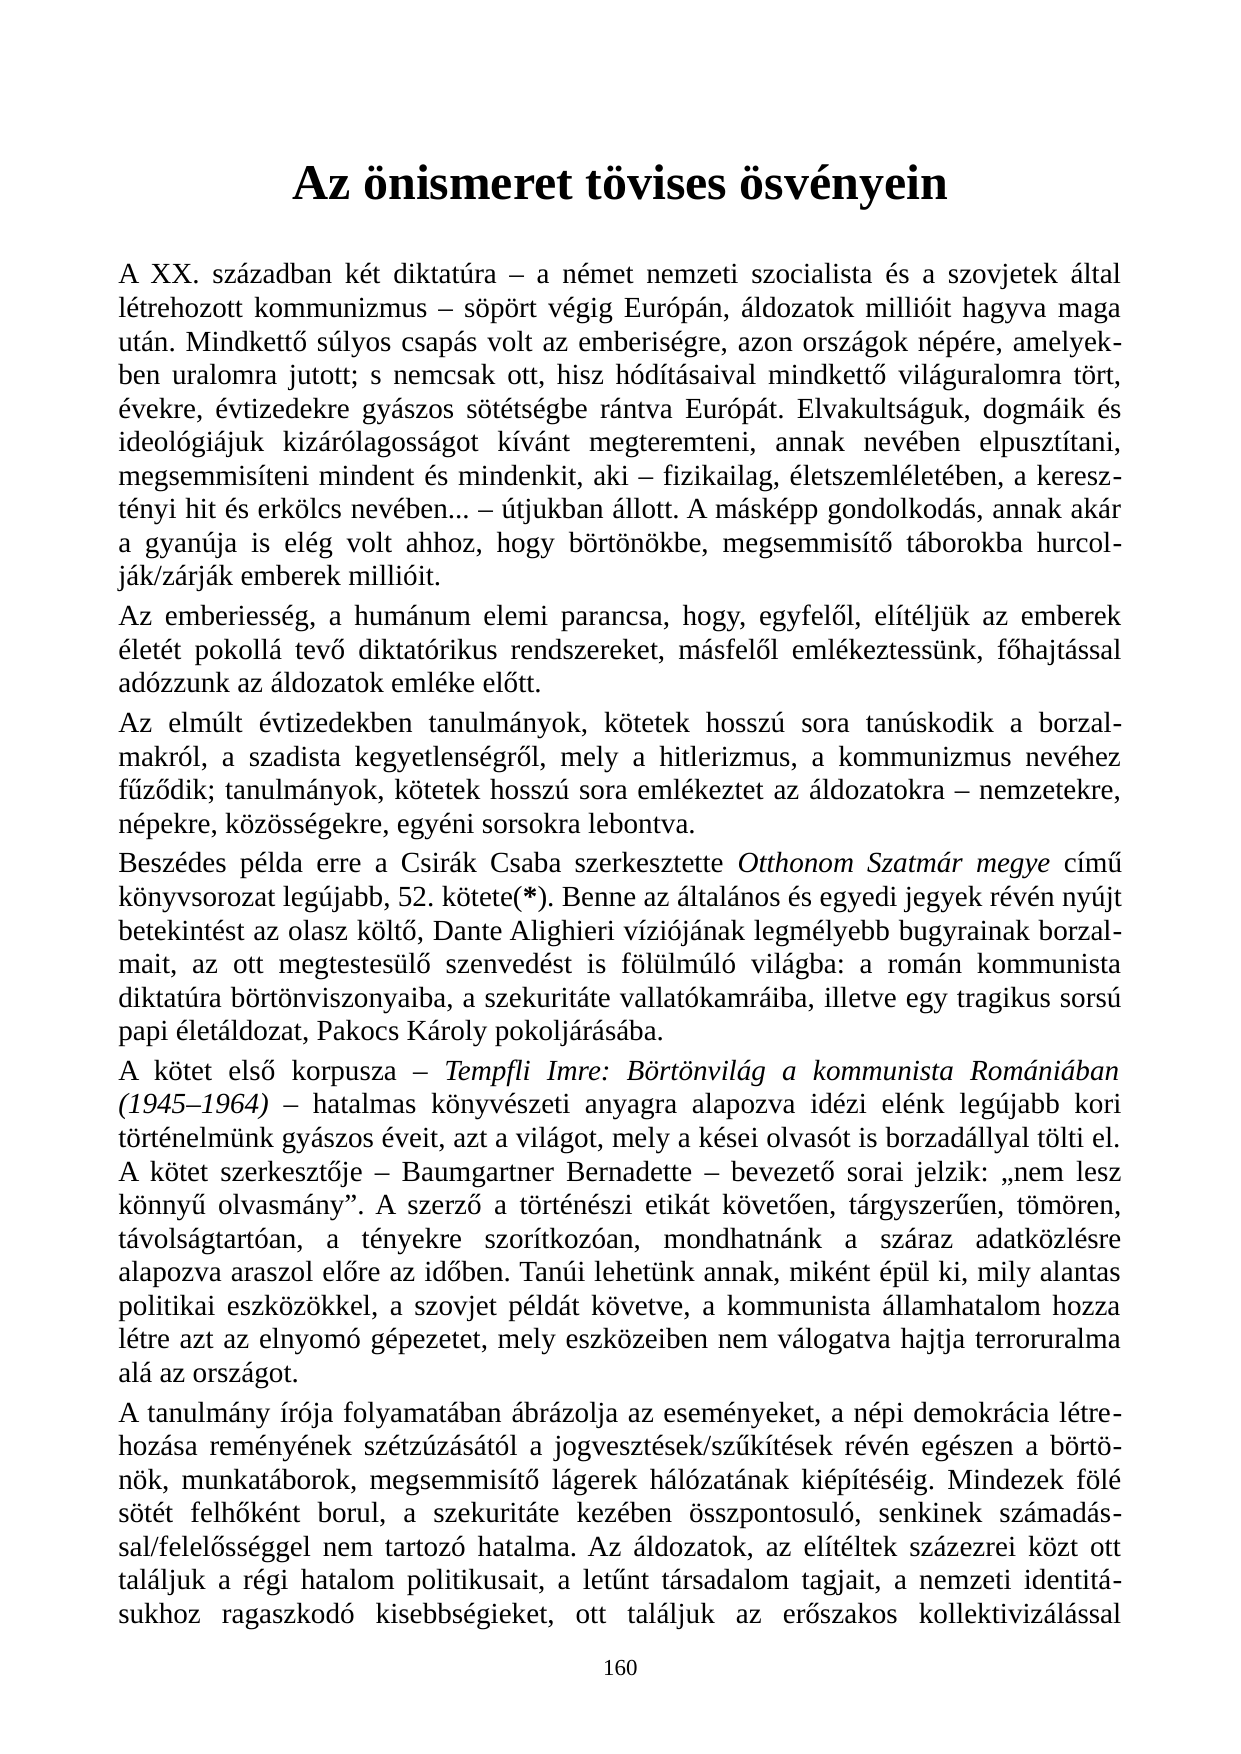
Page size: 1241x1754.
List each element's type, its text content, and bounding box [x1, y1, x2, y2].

text A kötet első korpusza – Tempfli Imre: Börtönvilág a kommunista Romániában (1945–1964) – hatalmas könyvészeti anyagra alapozva idézi elénk legújabb kori történel­münk gyászos éveit, azt a világot, mely a kései olvasót is borzadállyal tölti el. A kötet szerkesztője – Baumgartner Bernadette – bevezető sorai jelzik: „nem lesz könnyű olvasmány”. A szerző a történészi etikát követően, tárgyszerűen, tömören, távol­ságtartóan, a tényekre szorítkozóan, mondhatnánk a száraz adatközlésre alapozva araszol előre az időben. Tanúi lehetünk annak, miként épül ki, mily alantas politikai eszközökkel, a szovjet példát követve, a kommunista államhatalom hozza létre azt az elnyomó gépezetet, mely eszközeiben nem válogatva hajtja terroruralma alá az országot. [118, 1053, 1122, 1388]
text Az önismeret tövises ösvényein [118, 153, 1122, 211]
text Beszédes példa erre a Csirák Csaba szerkesztette Otthonom Szatmár megye című könyvsorozat legújabb, 52. kötete(*). Benne az általános és egyedi jegyek révén nyújt betekintést az olasz költő, Dante Alighieri víziójának legmélyebb bugyrainak borzal­mait, az ott megtestesülő szenvedést is fölülmúló világba: a román kommunista diktatúra börtönviszonyaiba, a szekuritáte vallatókamráiba, illetve egy tragikus sorsú papi életáldozat, Pakocs Károly pokoljárásába. [118, 846, 1122, 1047]
text Az elmúlt évtizedekben tanulmányok, kötetek hosszú sora tanúskodik a borzal­makról, a szadista kegyetlenségről, mely a hitlerizmus, a kommunizmus nevéhez fűződik; tanulmányok, kötetek hosszú sora emlékeztet az áldozatokra – nemzetekre, népekre, közösségekre, egyéni sorsokra lebontva. [118, 705, 1122, 839]
text A tanulmány írója folyamatában ábrázolja az eseményeket, a népi demokrácia létre­hozása reményének szétzúzásától a jogvesztések/szűkítések révén egészen a börtö­nök, munkatáborok, megsemmisítő lágerek hálózatának kiépítéséig. Mindezek fölé sötét felhőként borul, a szekuritáte kezében összpontosuló, senkinek számadás­sal/felelősséggel nem tartozó hatalma. Az áldozatok, az elítéltek százezrei közt ott találjuk a régi hatalom politikusait, a letűnt társadalom tagjait, a nemzeti identitá­sukhoz ragaszkodó kisebbségieket, ott találjuk az erőszakos kollektivizálással [118, 1395, 1122, 1629]
text A XX. században két diktatúra – a német nemzeti szocialista és a szovjetek által létrehozott kommunizmus – söpört végig Európán, áldozatok millióit hagyva maga után. Mindkettő súlyos csapás volt az emberiségre, azon országok népére, amelyek­ben uralomra jutott; s nemcsak ott, hisz hódításaival mindkettő világuralomra tört, évekre, évtizedekre gyászos sötétségbe rántva Európát. Elvakultságuk, dogmáik és ideológiájuk kizárólagosságot kívánt megteremteni, annak nevében elpusztítani, megsemmisíteni mindent és mindenkit, aki – fizikailag, életszemléletében, a keresz­tényi hit és erkölcs nevében... – útjukban állott. A másképp gondolkodás, annak akár a gyanúja is elég volt ahhoz, hogy börtönökbe, megsemmisítő táborokba hurcol­ják/zárják emberek millióit. [118, 257, 1122, 592]
text Az emberiesség, a humánum elemi parancsa, hogy, egyfelől, elítéljük az emberek életét pokollá tevő diktatórikus rendszereket, másfelől emlékeztessünk, főhajtással adózzunk az áldozatok emléke előtt. [118, 598, 1122, 699]
